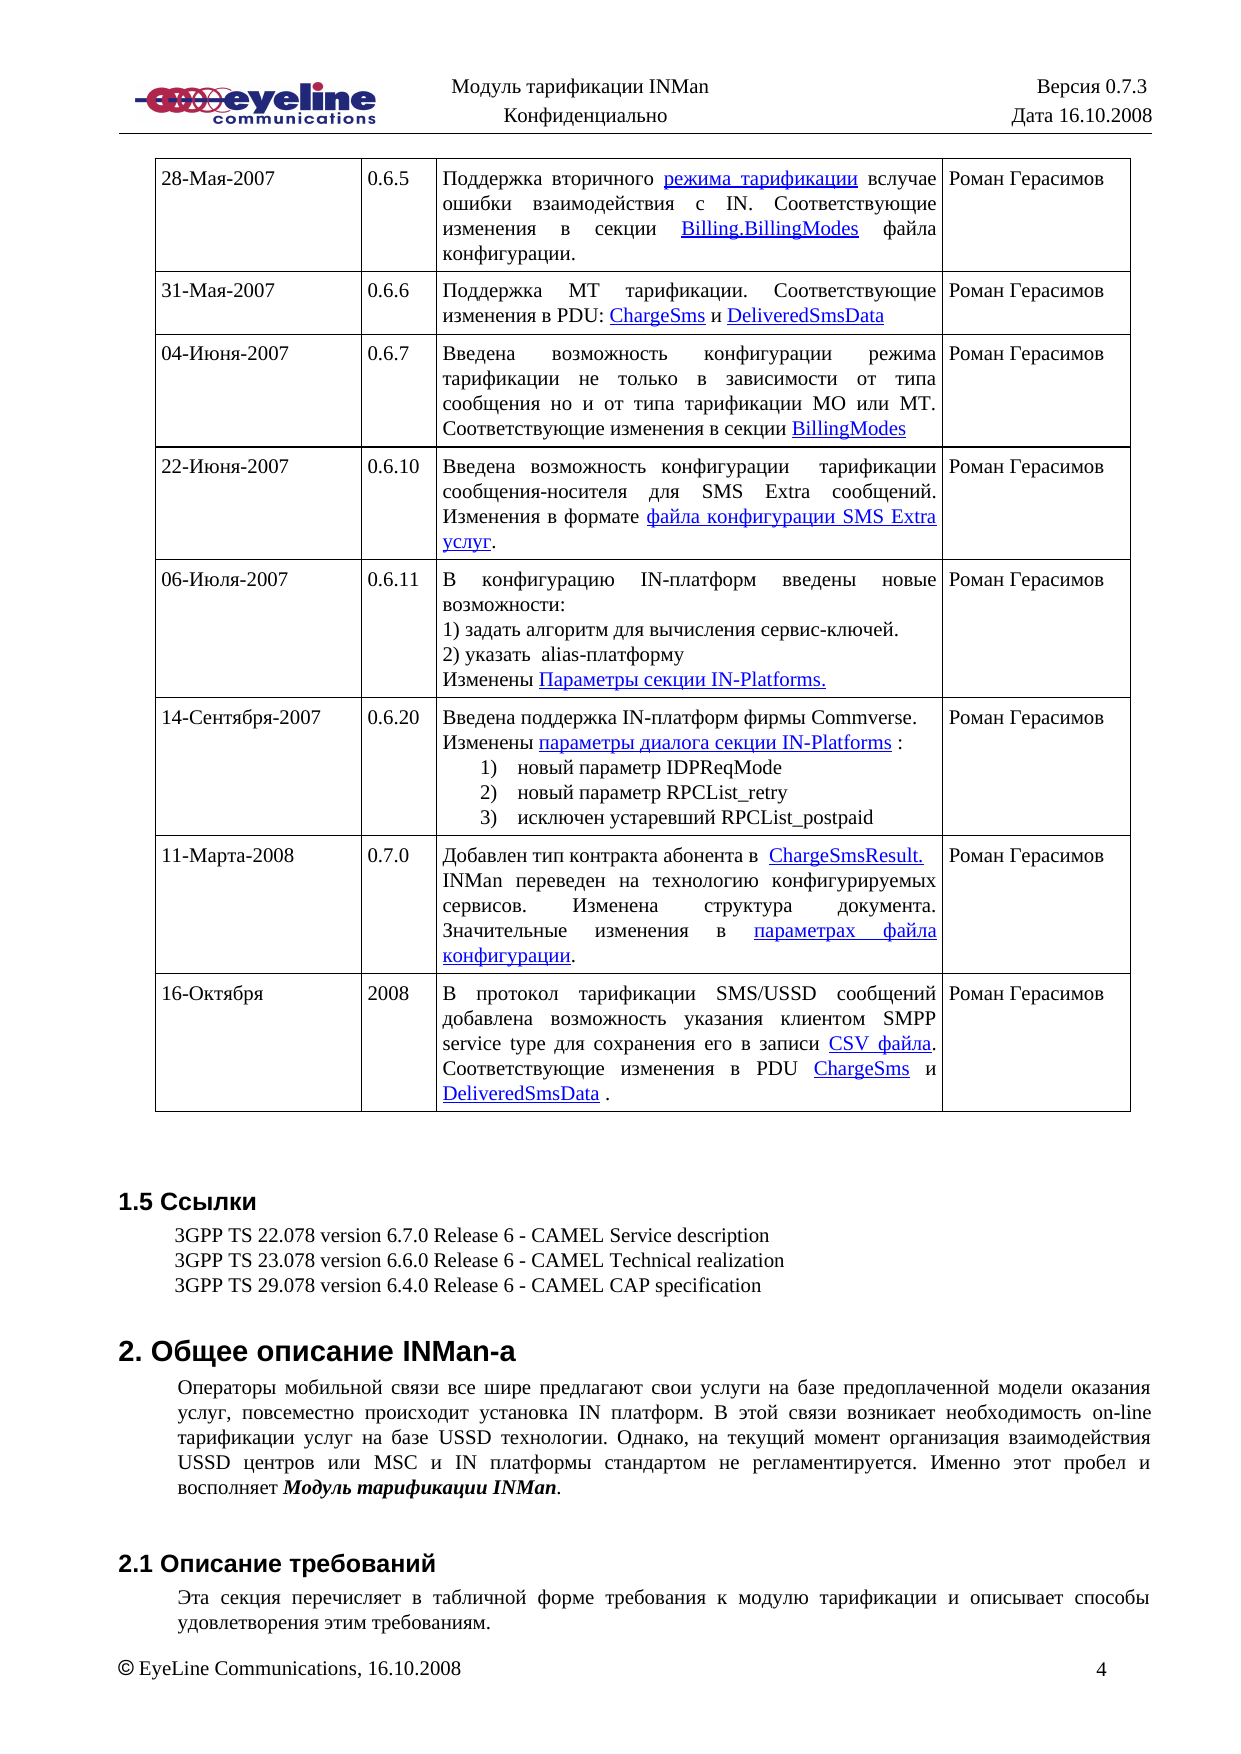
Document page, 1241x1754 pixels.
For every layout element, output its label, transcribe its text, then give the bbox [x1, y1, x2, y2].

table_cell Роман Герасимов [943, 560, 1130, 697]
table_cell 2008 [362, 974, 436, 1111]
table_cell 04-Июня-2007 [156, 335, 361, 446]
table_cell 0.6.10 [362, 448, 436, 559]
table_cell Добавлен тип контракта абонента в ChargeSmsResult. INMan переведен на технологию конфигурируемых сервисов. Изменена структура документа. Значительные изменения в параметрах файла конфигурации. [437, 836, 942, 973]
table_cell Роман Герасимов [943, 272, 1130, 333]
table_cell 28-Мая-2007 [156, 159, 361, 271]
text 3GPP TS 23.078 version 6.6.0 Release 6 - CAMEL Technical realization [174, 1247, 1151, 1272]
table_cell Введена возможность конфигурации режима тарификации не только в зависимости от типа сообщения но и от типа тарификации МО или МТ. Соответствующие изменения в секции BillingModes [437, 335, 942, 446]
table_cell 0.6.20 [362, 698, 436, 835]
table_cell Роман Герасимов [943, 974, 1130, 1111]
table_cell 22-Июня-2007 [156, 448, 361, 559]
subtitle Описание требований [118, 1549, 1151, 1578]
table_cell Введена возможность конфигурации тарификации сообщения-носителя для SMS Extra сообщений. Изменения в формате файла конфигурации SMS Extra услуг. [437, 448, 942, 559]
table_cell 11-Марта-2008 [156, 836, 361, 973]
table_cell 0.6.7 [362, 335, 436, 446]
table_cell 16-Октября [156, 974, 361, 1111]
text 3GPP TS 22.078 version 6.7.0 Release 6 - CAMEL Service description [174, 1222, 1151, 1247]
table_cell Роман Герасимов [943, 159, 1130, 271]
table_cell Роман Герасимов [943, 448, 1130, 559]
text 3GPP TS 29.078 version 6.4.0 Release 6 - CAMEL CAP specification [174, 1272, 1151, 1297]
table_cell В протокол тарификации SMS/USSD сообщений добавлена возможность указания клиентом SMPP service type для сохранения его в записи CSV файла. Соответствующие изменения в PDU ChargeSms и DeliveredSmsData . [437, 974, 942, 1111]
table_cell Роман Герасимов [943, 698, 1130, 835]
table_cell Роман Герасимов [943, 836, 1130, 973]
table_cell В конфигурацию IN-платформ введены новые возможности: 1) задать алгоритм для вычисления сервис-ключей. 2) указать alias-платформу Изменены Параметры секции IN-Platforms. [437, 560, 942, 697]
table_cell Поддержка MT тарификации. Соответствующие изменения в PDU: ChargeSms и DeliveredSmsData [437, 272, 942, 333]
table_cell 0.7.0 [362, 836, 436, 973]
table_cell 31-Мая-2007 [156, 272, 361, 333]
table_cell Поддержка вторичного режима тарификации вслучае ошибки взаимодействия с IN. Соответствующие изменения в секции Billing.BillingModes файла конфигурации. [437, 159, 942, 271]
table_cell 0.6.5 [362, 159, 436, 271]
picture [135, 82, 376, 124]
table_cell 14-Сентября-2007 [156, 698, 361, 835]
text Операторы мобильной связи все шире предлагают свои услуги на базе предоплаченной модели оказания услуг, повсеместно происходит установка IN платформ. В этой связи возникает необходимость on-line тарификации услуг на базе USSD технологии. Однако, на текущий момент организация взаимодействия USSD центров или MSC и IN платформы стандартом не регламентируется. Именно этот пробел и восполняет Модуль тарификации INMan. [177, 1374, 1151, 1499]
text Эта секция перечисляет в табличной форме требования к модулю тарификации и описывает способы удовлетворения этим требованиям. [177, 1584, 1151, 1634]
table_cell 06-Июля-2007 [156, 560, 361, 697]
table_cell 0.6.6 [362, 272, 436, 333]
table_cell Введена поддержка IN-платформ фирмы Commverse. Изменены параметры диалога секции IN-Platforms : новый параметр IDPReqMode новый параметр RPCList_retry исключен устаревший RPCList_postpaid [437, 698, 942, 835]
table_cell Роман Герасимов [943, 335, 1130, 446]
table_cell 0.6.11 [362, 560, 436, 697]
subtitle Ссылки [118, 1187, 1151, 1216]
subtitle Общее описание INMan-a [118, 1334, 1151, 1368]
